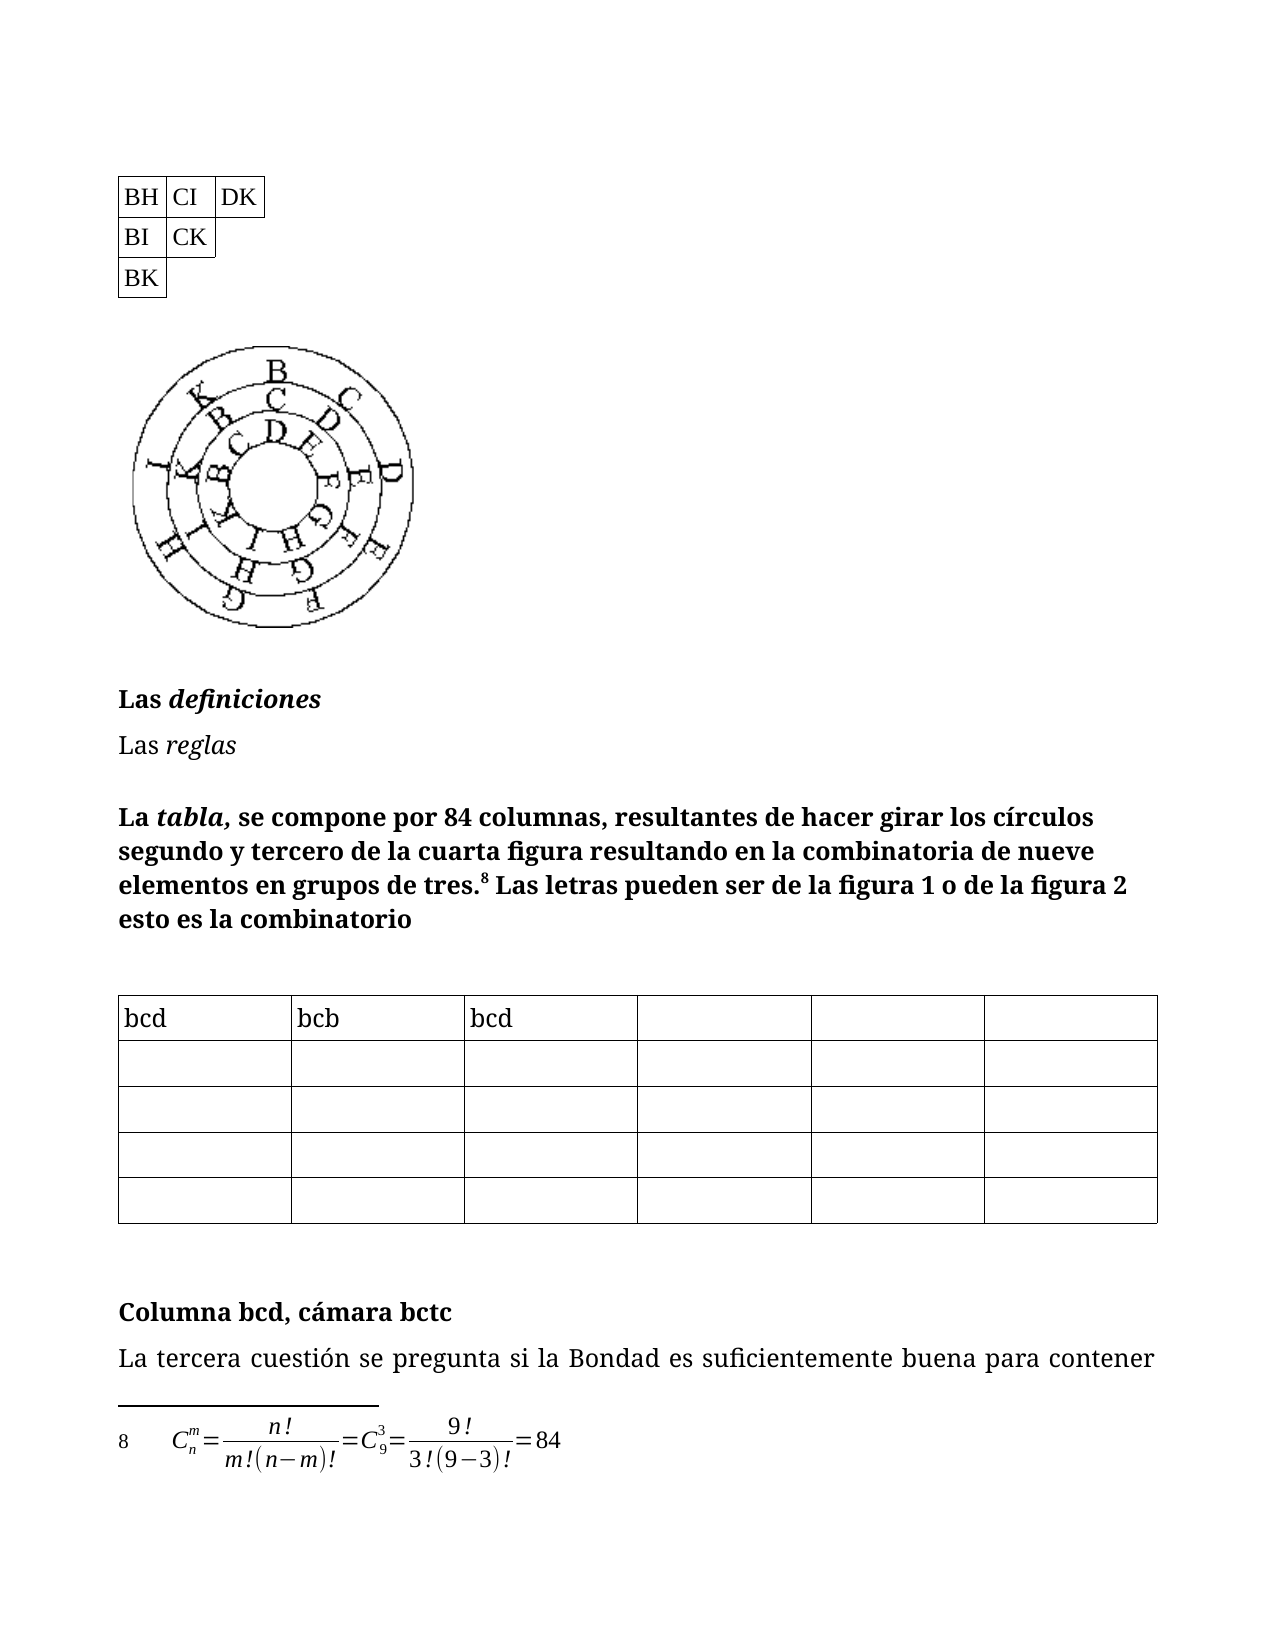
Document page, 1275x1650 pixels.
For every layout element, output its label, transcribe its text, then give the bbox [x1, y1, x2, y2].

table_cell [357, 176, 407, 217]
table_cell [215, 257, 264, 297]
table_cell [292, 1087, 464, 1132]
table_cell [292, 1178, 464, 1223]
table_cell [407, 257, 457, 297]
subtitle La tabla, se compone por 84 columnas, resultantes de hacer girar los círculos segundo y tercero de la cuarta figura resultando en la combinatoria de nueve elementos en grupos de tres. Las letras pueden ser de la figura 1 o de la figura 2 esto es la combinatorio [118, 799, 1157, 936]
table_cell [985, 1041, 1157, 1086]
table_cell CK [167, 218, 215, 257]
table_cell [985, 1178, 1157, 1223]
table_cell [357, 217, 407, 257]
table_cell [638, 1133, 811, 1177]
table_cell BI [119, 218, 166, 257]
table_cell [638, 1041, 811, 1086]
table_cell [812, 1087, 984, 1132]
table_cell [985, 1133, 1157, 1177]
table_cell [457, 176, 497, 217]
table_cell [465, 1087, 637, 1132]
table_header [985, 996, 1157, 1040]
table_cell [812, 1178, 984, 1223]
table_cell [812, 1041, 984, 1086]
picture [132, 346, 414, 628]
table_cell [812, 1133, 984, 1177]
table_cell [457, 257, 497, 297]
table_cell [119, 1178, 291, 1223]
table_cell [465, 1041, 637, 1086]
table_cell [985, 1087, 1157, 1132]
table_cell [312, 257, 357, 297]
table_cell [312, 217, 357, 257]
table_cell BH [119, 177, 166, 217]
table_cell [119, 1087, 291, 1132]
table_cell [265, 217, 312, 257]
table_header bcd [465, 996, 637, 1040]
table_cell [119, 1041, 291, 1086]
table_cell [292, 1041, 464, 1086]
subtitle Columna bcd, cámara bctc [118, 1294, 1157, 1328]
table_cell BK [119, 258, 166, 297]
table_cell [407, 217, 457, 257]
table_cell [292, 1133, 464, 1177]
table_cell [167, 258, 215, 297]
table_header bcb [292, 996, 464, 1040]
subtitle Las definiciones [118, 681, 1157, 715]
table_cell [457, 217, 497, 257]
table_cell [465, 1178, 637, 1223]
table_cell [265, 176, 312, 217]
table_header [812, 996, 984, 1040]
table_cell DK [216, 177, 264, 217]
table_header bcd [119, 996, 291, 1040]
text Las reglas [118, 728, 1157, 762]
table_cell [407, 176, 457, 217]
table_cell [312, 176, 357, 217]
table_cell [265, 257, 312, 297]
table_cell [119, 1133, 291, 1177]
table_cell [465, 1133, 637, 1177]
text La tercera cuestión se pregunta si la Bondad es suficientemente buena para contener [118, 1341, 1157, 1375]
table_cell [357, 257, 407, 297]
table_cell [216, 218, 264, 257]
table_cell CI [167, 177, 215, 217]
table_header [638, 996, 811, 1040]
table_cell [638, 1178, 811, 1223]
table_cell [638, 1087, 811, 1132]
